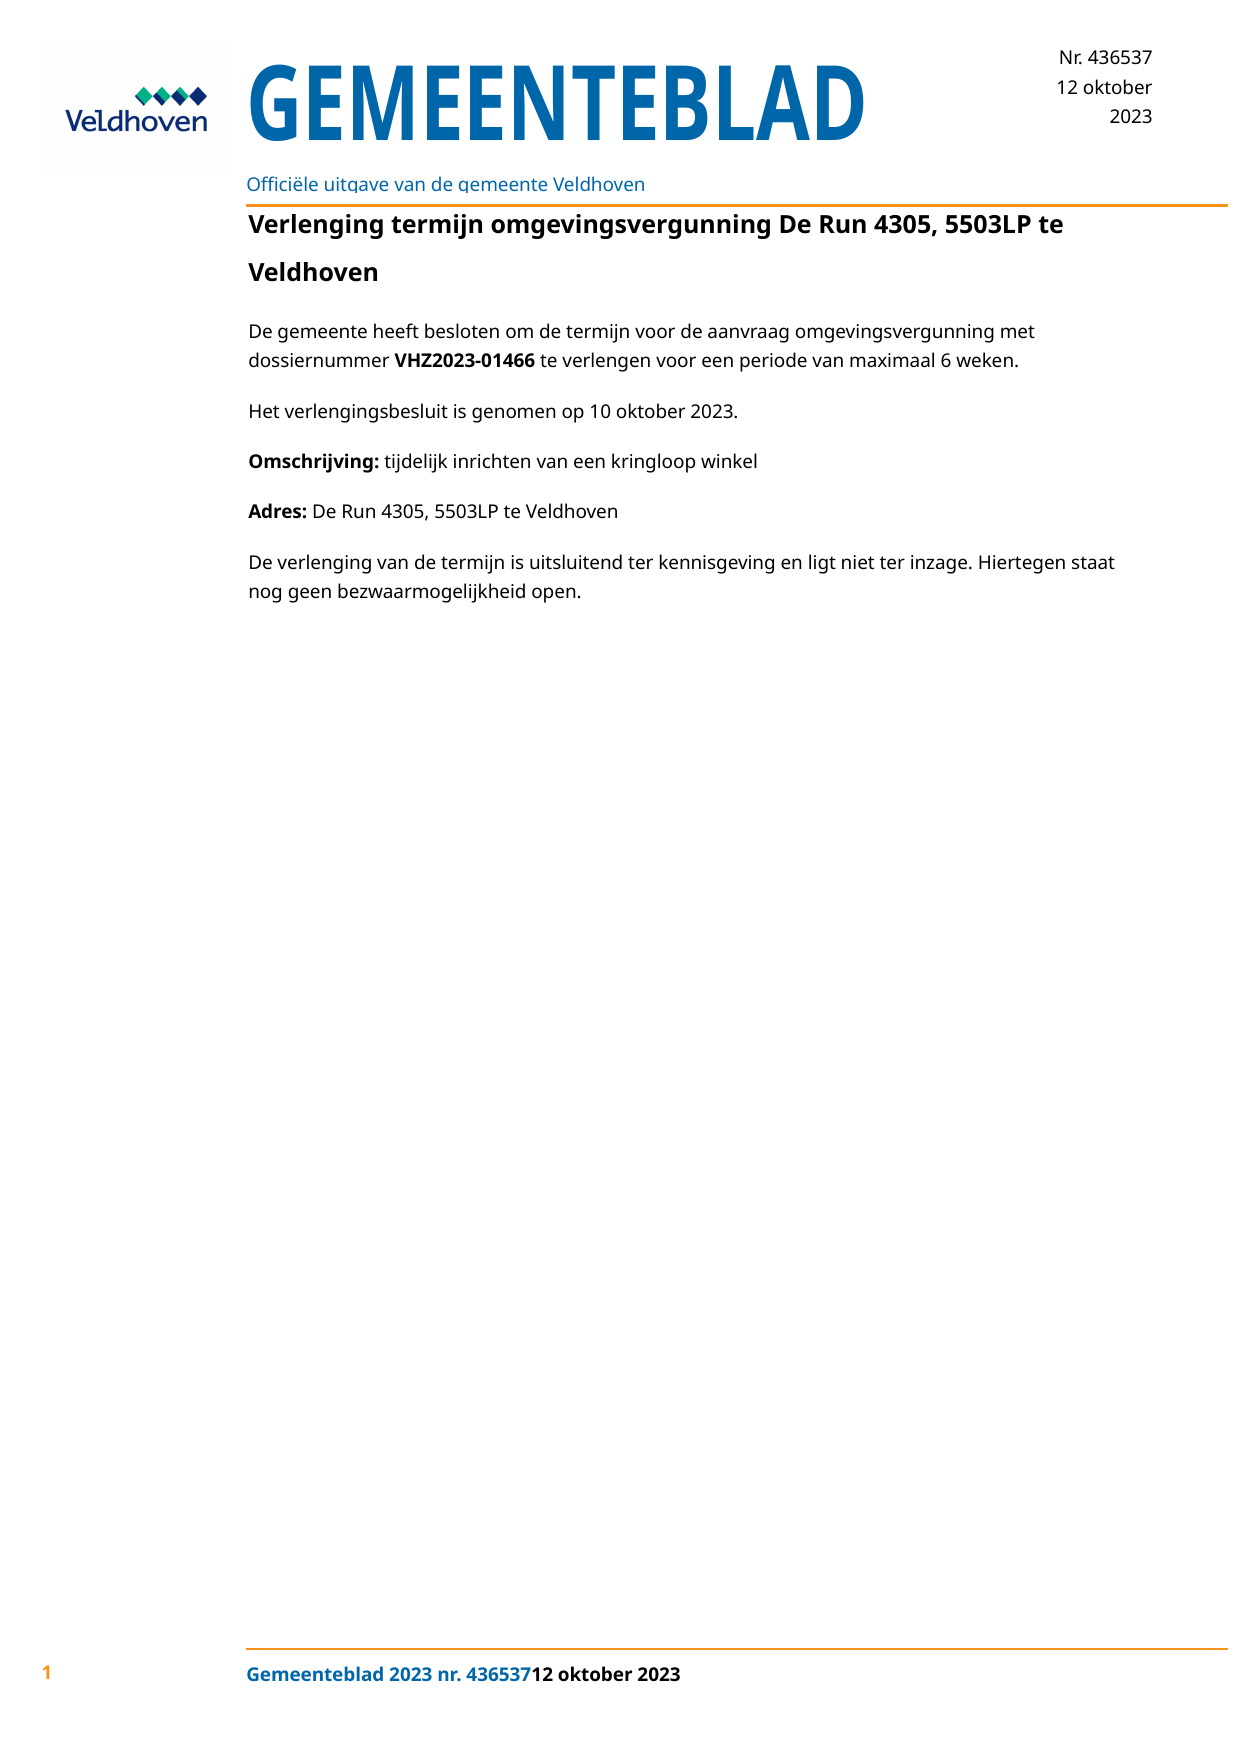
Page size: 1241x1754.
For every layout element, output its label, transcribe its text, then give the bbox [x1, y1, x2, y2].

text Het verlengingsbesluit is genomen op 10 oktober 2023. [248, 398, 1152, 424]
text Verlenging termijn omgevingsvergunning De Run 4305, 5503LP te Veldhoven [248, 207, 1152, 288]
text De verlenging van de termijn is uitsluitend ter kennisgeving en ligt niet ter inzage. Hiertegen staat nog geen bezwaarmogelijkheid open. [248, 549, 1152, 604]
text Adres: De Run 4305, 5503LP te Veldhoven [248, 499, 1152, 524]
picture [41, 47, 231, 172]
text Omschrijving: tijdelijk inrichten van een kringloop winkel [248, 448, 1152, 474]
text De gemeente heeft besloten om de termijn voor de aanvraag omgevingsvergunning met dossiernummer VHZ2023-01466 te verlengen voor een periode van maximaal 6 weken. [248, 318, 1152, 373]
